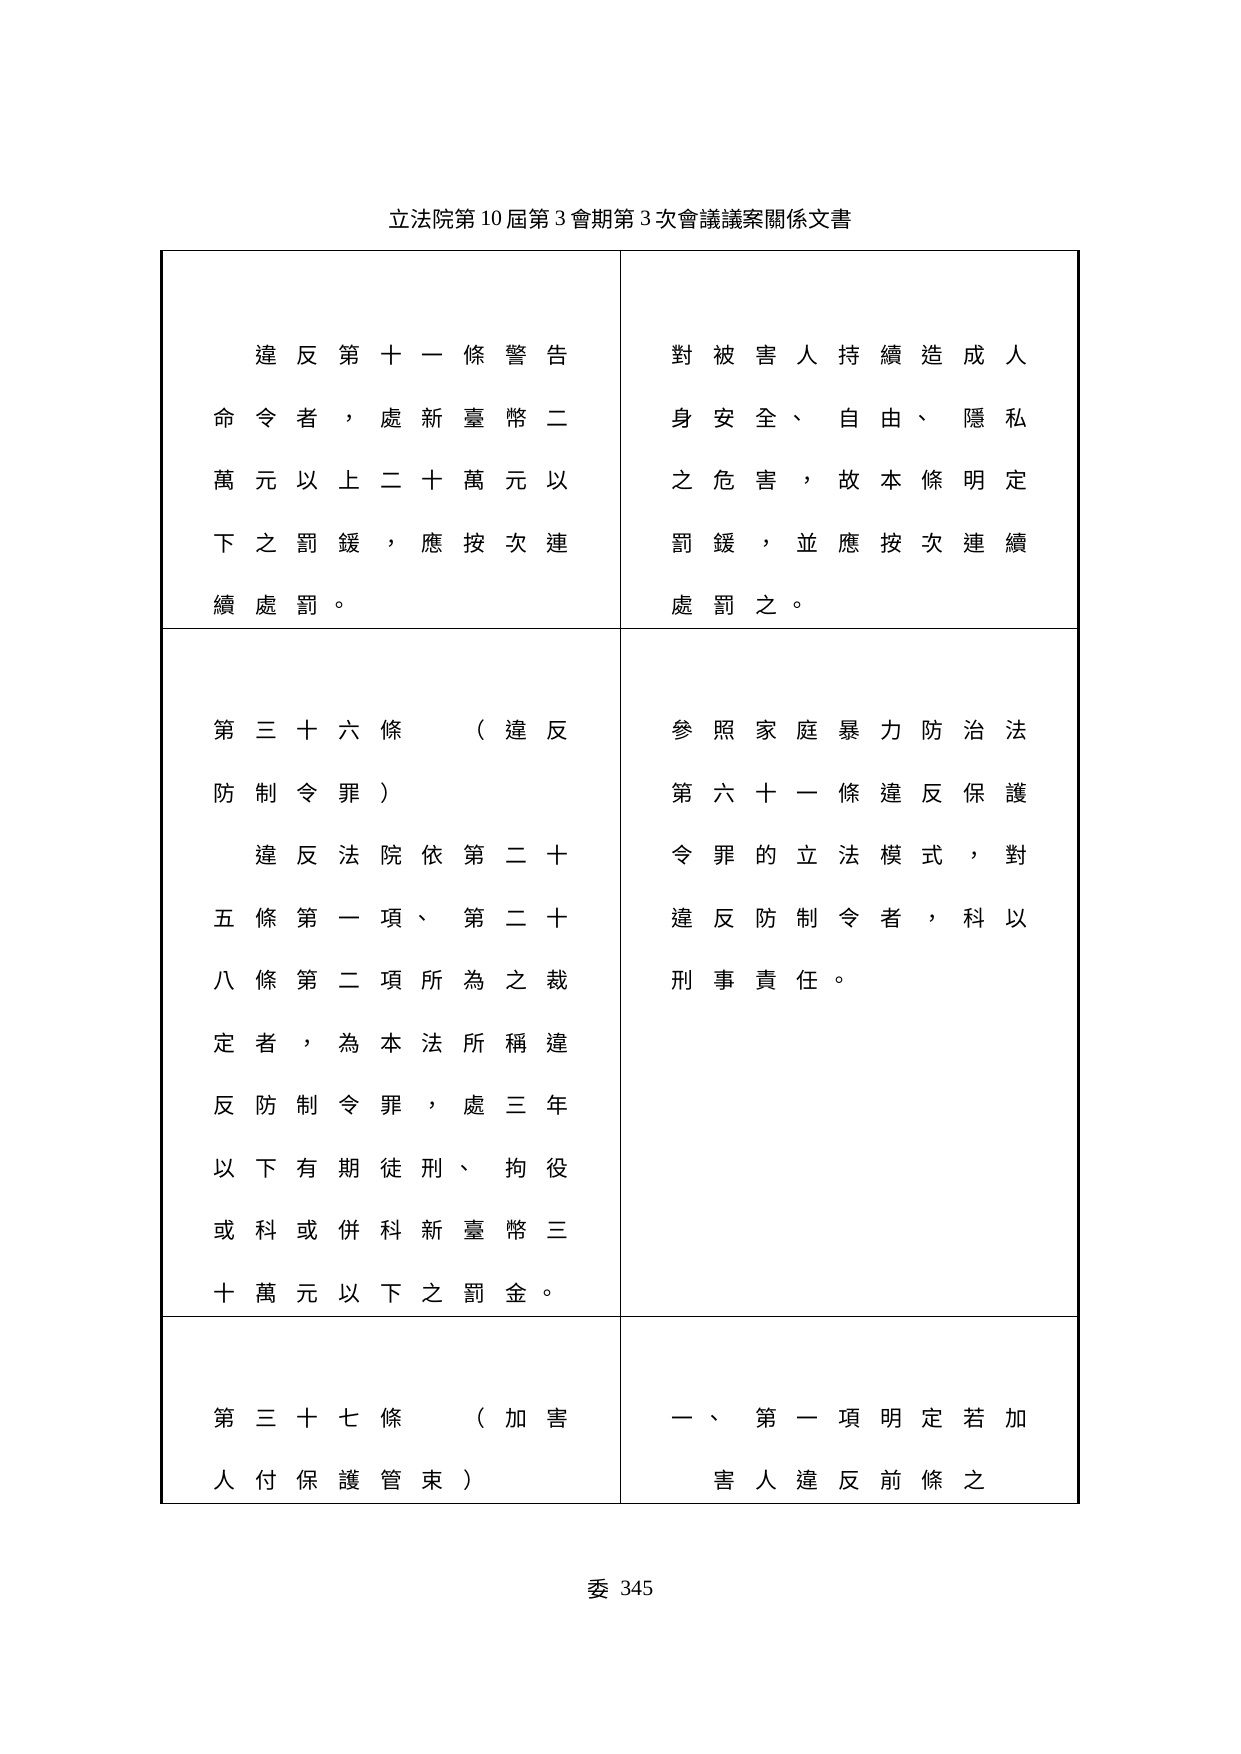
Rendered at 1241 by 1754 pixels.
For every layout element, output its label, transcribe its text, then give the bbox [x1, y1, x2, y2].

table_cell 參照家庭暴力防治法第六十一條違反保護令罪的立法模式，對違反防制令者，科以刑事責任。 [621, 629, 1077, 1316]
table_cell 第三十七條 （加害人付保護管束） [163, 1317, 620, 1503]
table_cell 對被害人持續造成人身安全、自由、隱私之危害，故本條明定罰鍰，並應按次連續處罰之。 [621, 251, 1077, 628]
table_cell 第三十六條 （違反防制令罪） 違反法院依第二十五條第一項、第二十八條第二項所為之裁定者，為本法所稱違反防制令罪，處三年以下有期徒刑、拘役或科或併科新臺幣三十萬元以下之罰金。 [163, 629, 620, 1316]
table_cell 違反第十一條警告命令者，處新臺幣二萬元以上二十萬元以下之罰鍰，應按次連續處罰。 [163, 251, 620, 628]
table_cell 一、第一項明定若加害人違反前條之 [621, 1317, 1077, 1503]
